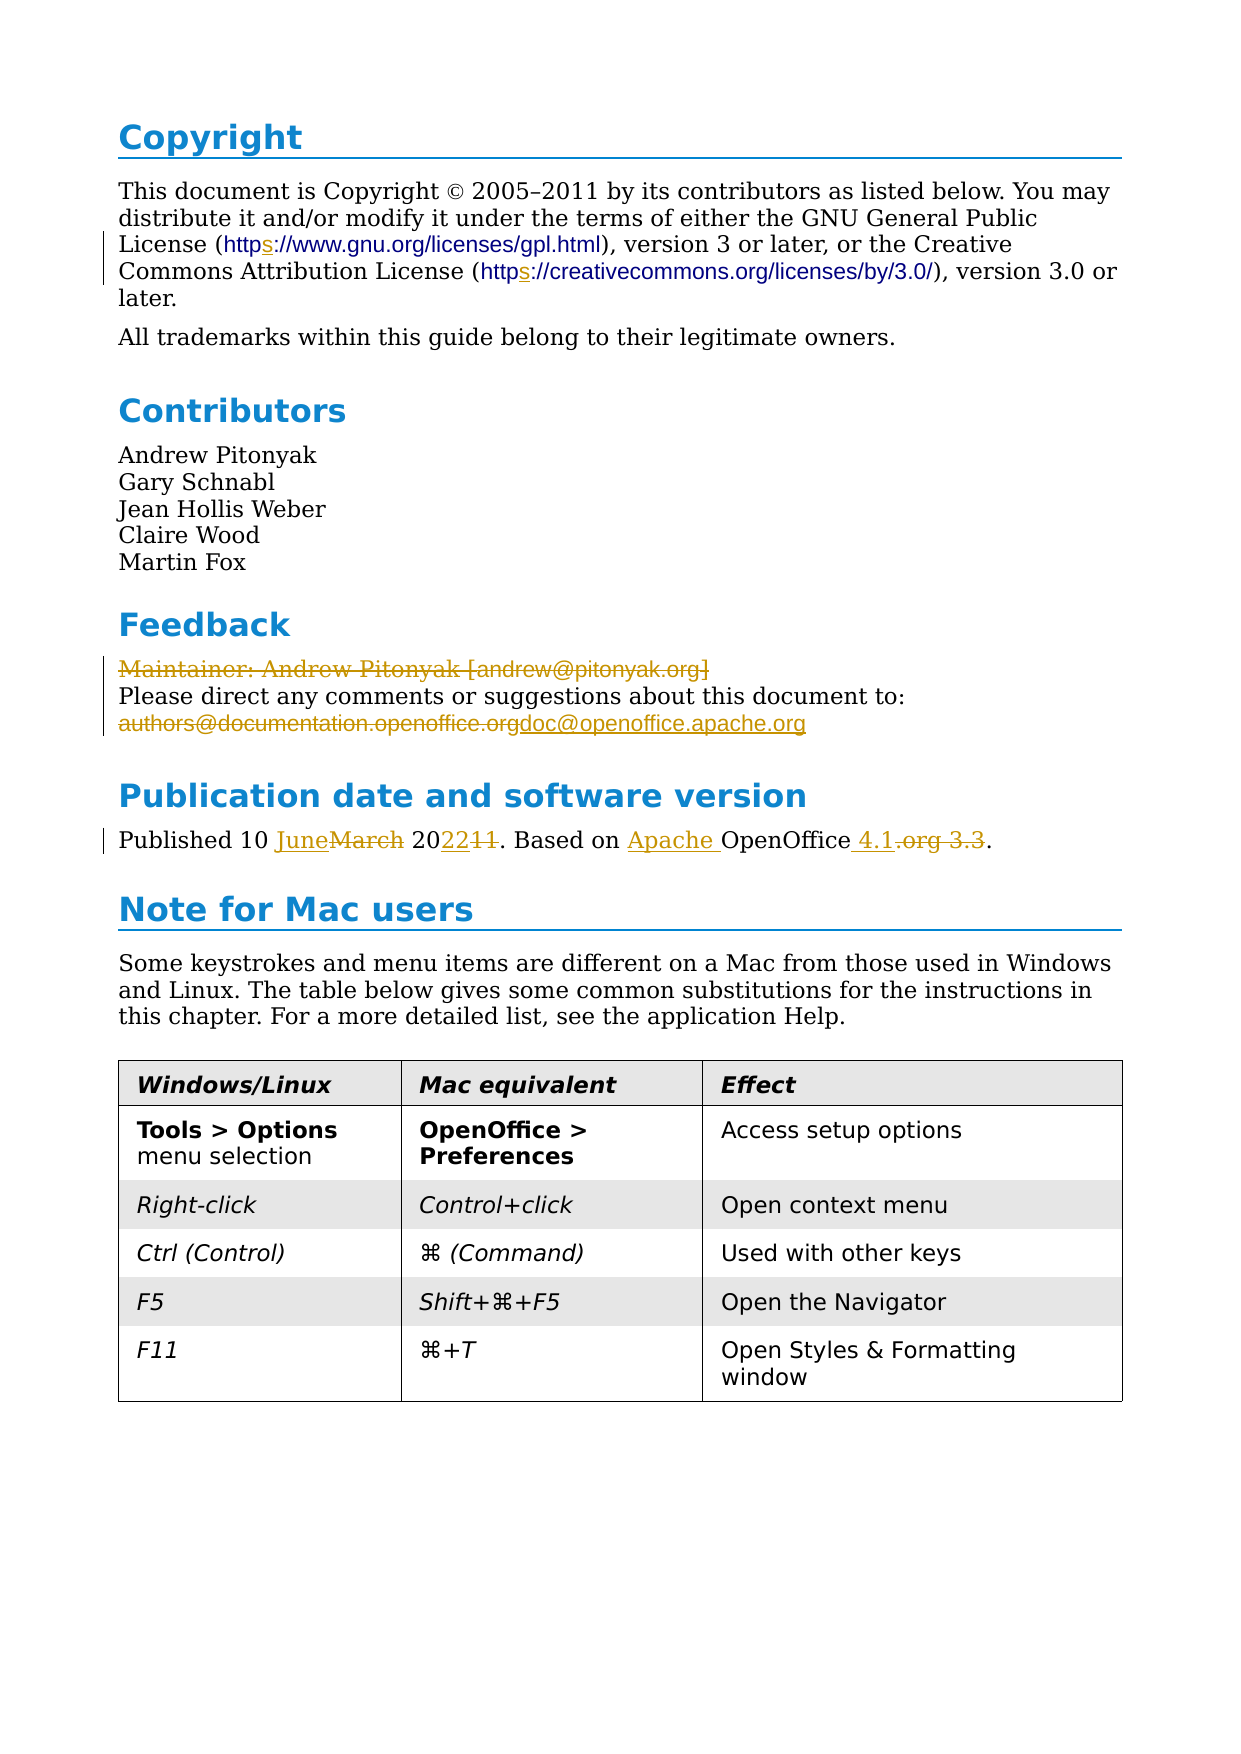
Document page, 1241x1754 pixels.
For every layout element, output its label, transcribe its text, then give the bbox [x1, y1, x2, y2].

text Some keystrokes and menu items are different on a Mac from those used in Windows and Linux. The table below gives some common substitutions for the instructions in this chapter. For a more detailed list, see the application Help. [118, 950, 1122, 1030]
text Contributors [118, 393, 1122, 430]
text This document is Copyright © 2005–2011 by its contributors as listed below. You may distribute it and/or modify it under the terms of either the GNU General Public License (https://www.gnu.org/licenses/gpl.html), version 3 or later, or the Creative Commons Attribution License (https://creativecommons.org/licenses/by/3.0/), version 3.0 or later. [118, 178, 1122, 312]
text All trademarks within this guide belong to their legitimate owners. [118, 324, 1122, 351]
text Please direct any comments or suggestions about this document to: doc@openoffice.apache.org [118, 656, 1122, 736]
text Publication date and software version [118, 778, 1122, 815]
table_header Effect [703, 1061, 1122, 1105]
table_cell Used with other keys [703, 1229, 1122, 1277]
table_cell Control+click [402, 1180, 702, 1229]
text Feedback [118, 606, 1122, 643]
table_cell F11 [119, 1326, 401, 1401]
table_cell F5 [119, 1277, 401, 1326]
table_cell Ctrl (Control) [119, 1229, 401, 1277]
subtitle Note for Mac users [118, 890, 1122, 929]
table_cell z (Command) [402, 1229, 702, 1277]
text Andrew Pitonyak Gary Schnabl Jean Hollis Weber Claire Wood Martin Fox [118, 443, 1122, 576]
table_cell Access setup options [703, 1106, 1122, 1180]
table_cell Open the Navigator [703, 1277, 1122, 1326]
text Published 10 June 2022. Based on Apache OpenOffice 4.1. [118, 828, 1122, 854]
table_header Mac equivalent [402, 1061, 702, 1105]
table_cell OpenOffice > Preferences [402, 1106, 702, 1180]
table_cell z+T [402, 1326, 702, 1401]
table_cell Tools > Options menu selection [119, 1106, 401, 1180]
table_header Windows/Linux [119, 1061, 401, 1105]
table_cell Open Styles & Formatting window [703, 1326, 1122, 1401]
table_cell Right-click [119, 1180, 401, 1229]
subtitle Copyright [118, 118, 1122, 157]
table_cell Open context menu [703, 1180, 1122, 1229]
table_cell Shift+z+F5 [402, 1277, 702, 1326]
